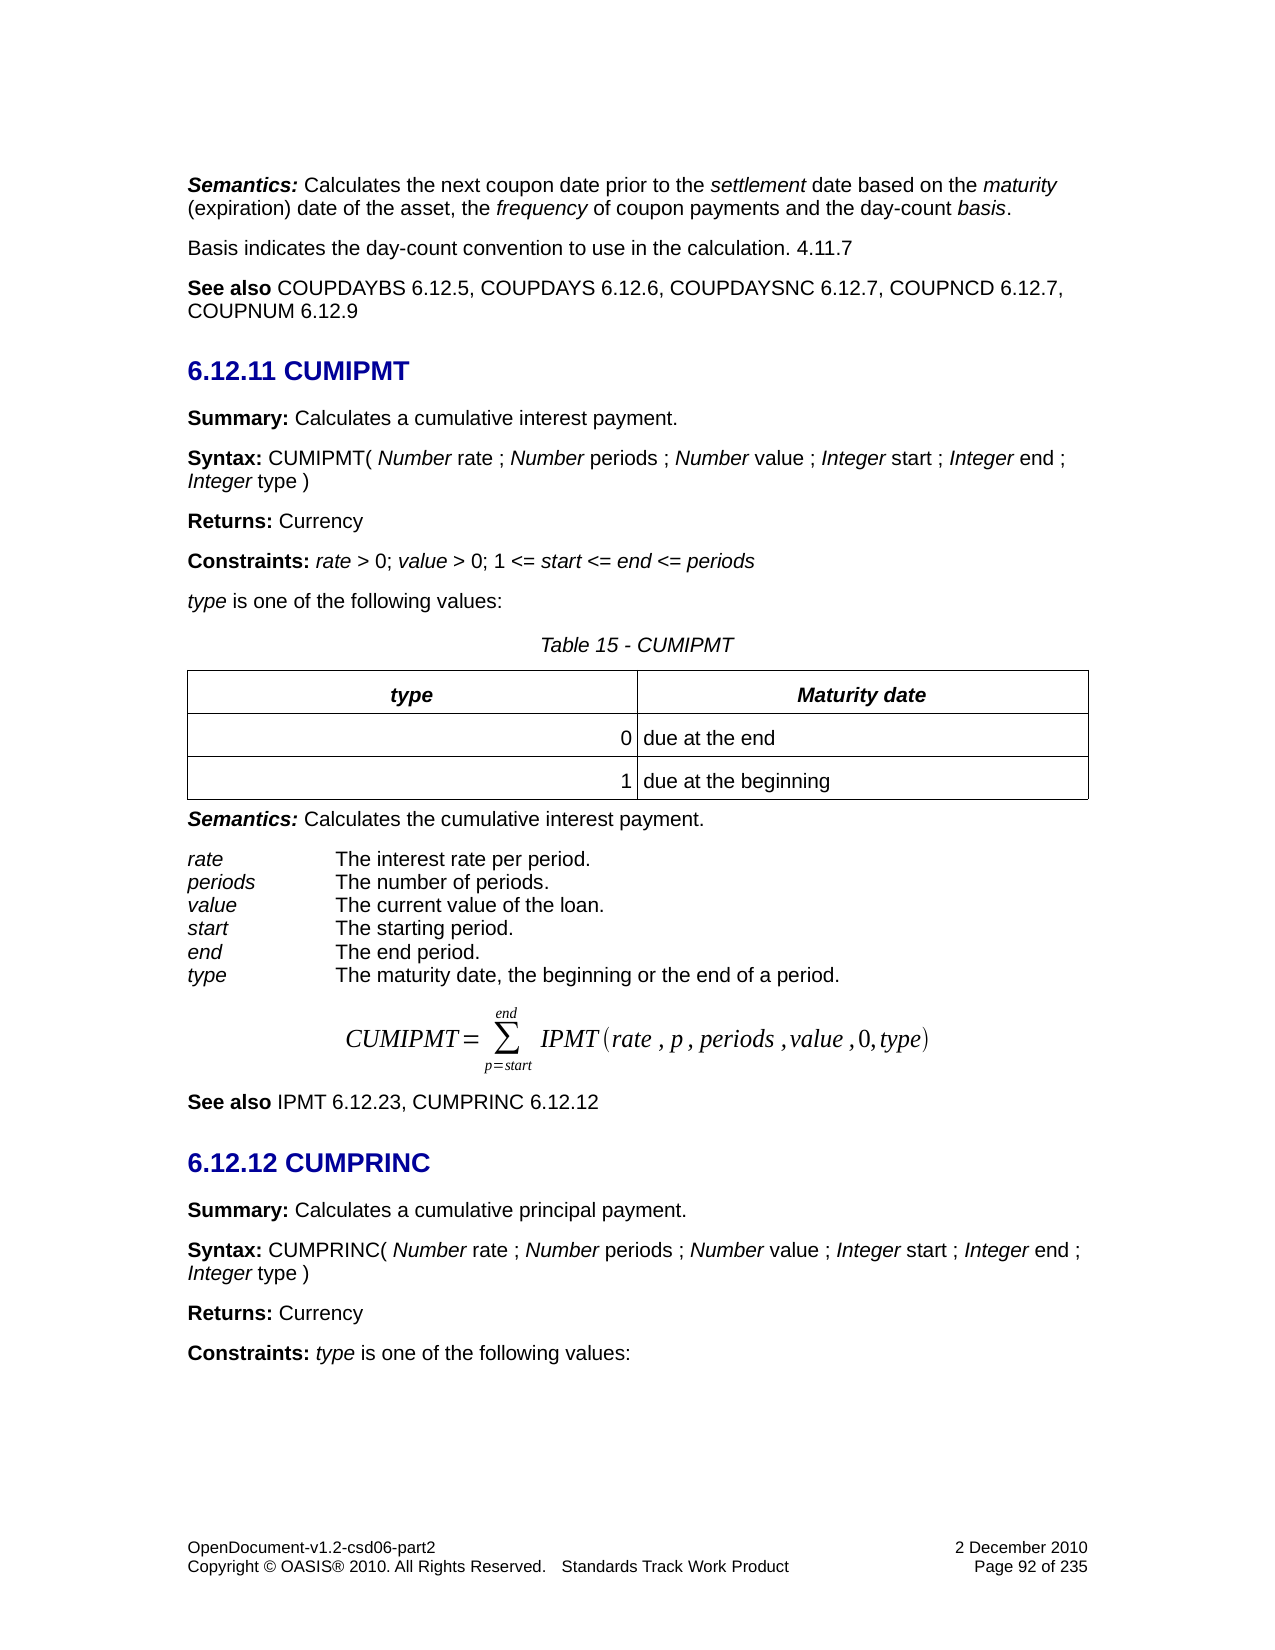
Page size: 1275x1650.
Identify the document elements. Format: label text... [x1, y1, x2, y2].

text Table 15 - CUMIPMT [187, 634, 1088, 657]
text Syntax: CUMIPMT( Number rate ; Number periods ; Number value ; Integer start ; Integer end ; Integer type ) [187, 447, 1088, 493]
text Returns: Currency [187, 510, 1088, 533]
text Constraints: type is one of the following values: [187, 1341, 1088, 1365]
text rate The interest rate per period. periods The number of periods. value The current value of the loan. start The starting period. end The end period. type The maturity date, the beginning or the end of a period. [187, 847, 1088, 987]
table_header Maturity date [638, 671, 1088, 713]
table_cell 1 [188, 757, 637, 799]
text Basis indicates the day-count convention to use in the calculation. 4.11.7 [187, 236, 1088, 259]
text See also COUPDAYBS 6.12.5, COUPDAYS 6.12.6, COUPDAYSNC 6.12.7, COUPNCD 6.12.7, COUPNUM 6.12.9 [187, 276, 1088, 323]
text Syntax: CUMPRINC( Number rate ; Number periods ; Number value ; Integer start ; Integer end ; Integer type ) [187, 1238, 1088, 1285]
subtitle CUMIPMT [187, 356, 1088, 386]
text Semantics: Calculates the next coupon date prior to the settlement date based on the maturity (expiration) date of the asset, the frequency of coupon payments and the day-count basis. [187, 150, 1088, 220]
table_cell due at the beginning [638, 757, 1088, 799]
subtitle CUMPRINC [187, 1147, 1088, 1178]
text type is one of the following values: [187, 590, 1088, 613]
table_header type [188, 671, 637, 713]
table_cell 0 [188, 714, 637, 756]
text Constraints: rate > 0; value > 0; 1 <= start <= end <= periods [187, 550, 1088, 573]
text See also IPMT 6.12.23, CUMPRINC 6.12.12 [187, 1091, 1088, 1114]
text Summary: Calculates a cumulative interest payment. [187, 407, 1088, 430]
table_cell due at the end [638, 714, 1088, 756]
text Semantics: Calculates the cumulative interest payment. [187, 807, 1088, 831]
text Returns: Currency [187, 1302, 1088, 1325]
text Summary: Calculates a cumulative principal payment. [187, 1198, 1088, 1222]
